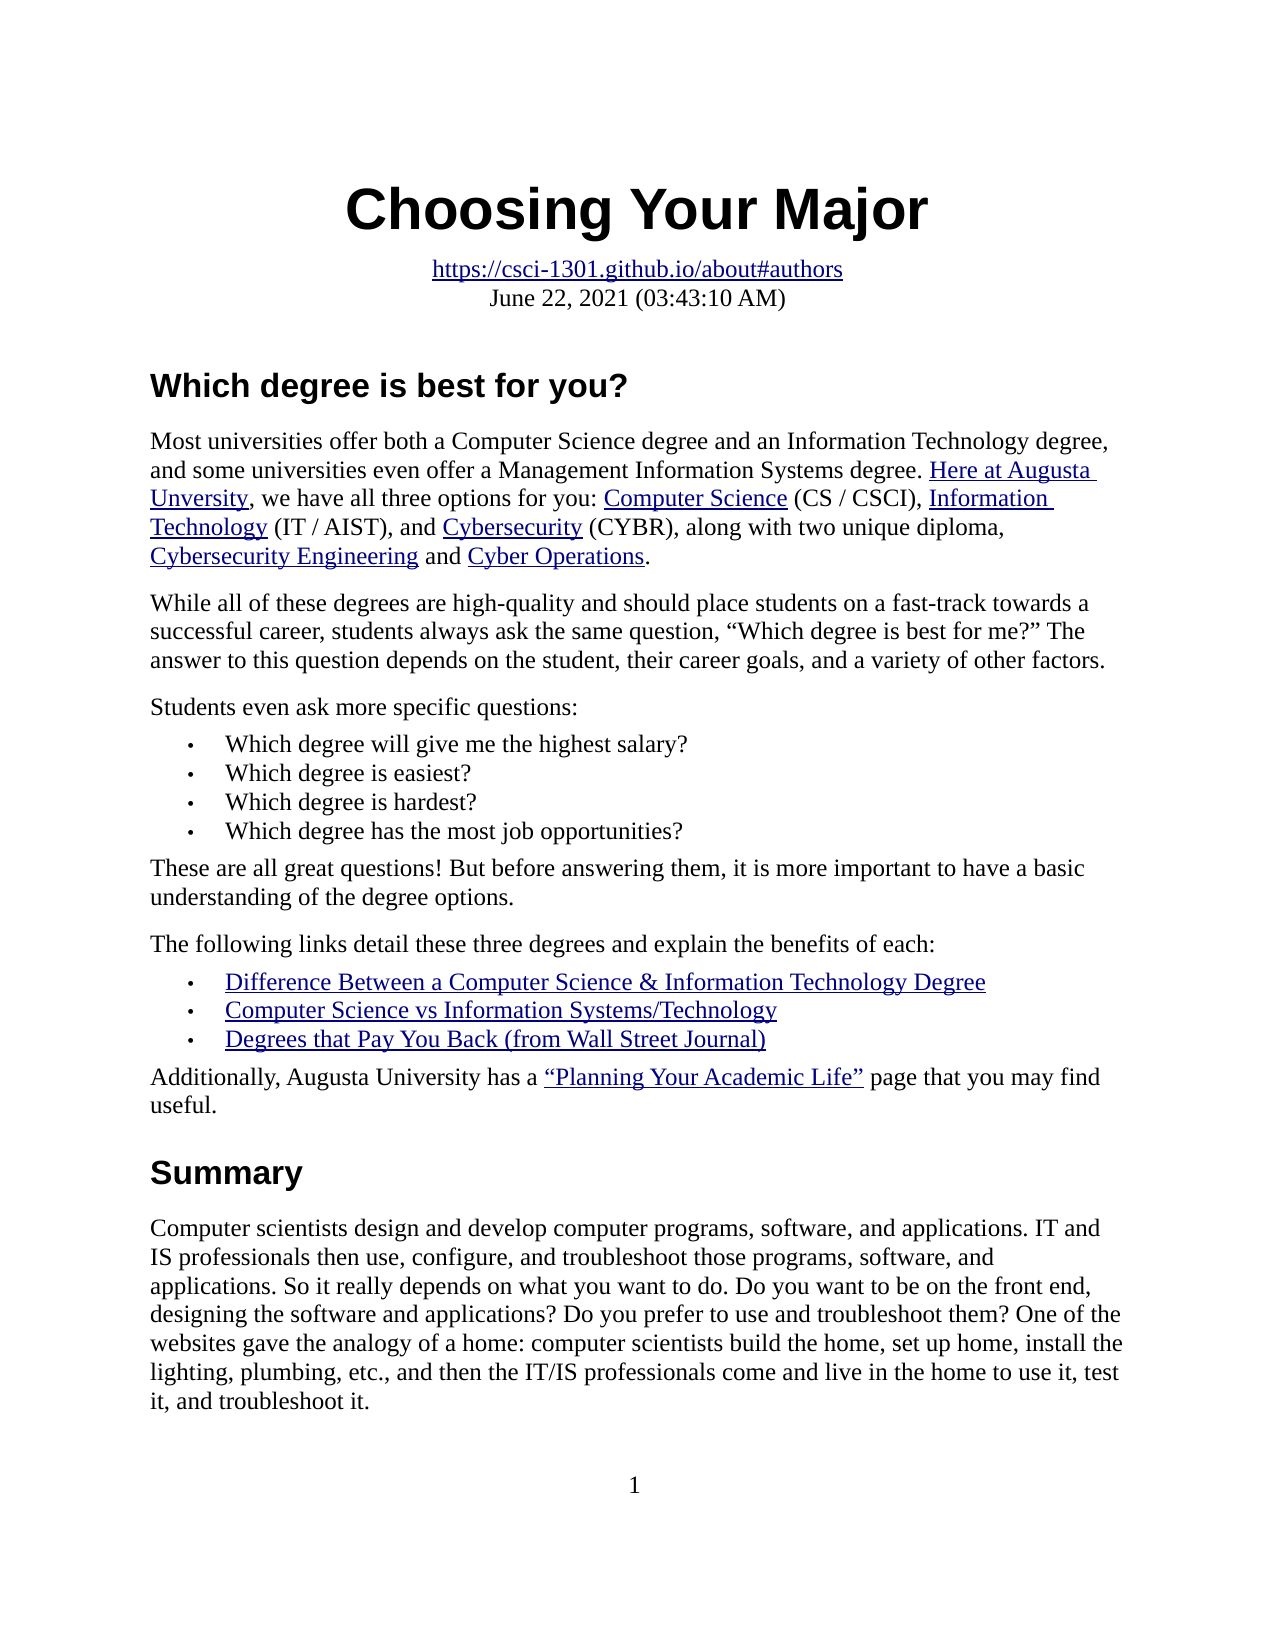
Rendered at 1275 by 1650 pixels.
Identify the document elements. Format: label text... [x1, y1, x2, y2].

list Degrees that Pay You Back (from Wall Street Journal) [187, 1024, 1125, 1053]
subtitle Summary [150, 1153, 1125, 1192]
title Choosing Your Major [150, 175, 1125, 242]
list Difference Between a Computer Science & Information Technology Degree [187, 967, 1125, 995]
list Which degree is hardest? [187, 787, 1125, 816]
list Computer Science vs Information Systems/Technology [187, 995, 1125, 1024]
text Additionally, Augusta University has a “Planning Your Academic Life” page that you may find useful. [150, 1062, 1125, 1119]
text https://csci-1301.github.io/about#authors [150, 254, 1125, 283]
text These are all great questions! But before answering them, it is more important to have a basic understanding of the degree options. [150, 853, 1125, 911]
list Which degree has the most job opportunities? [187, 816, 1125, 844]
subtitle Which degree is best for you? [150, 366, 1125, 404]
text Computer scientists design and develop computer programs, software, and applications. IT and IS professionals then use, configure, and troubleshoot those programs, software, and applications. So it really depends on what you want to do. Do you want to be on the front end, designing the software and applications? Do you prefer to use and troubleshoot them? One of the websites gave the analogy of a home: computer scientists build the home, set up home, install the lighting, plumbing, etc., and then the IT/IS professionals come and live in the home to use it, test it, and troubleshoot it. [150, 1213, 1125, 1414]
list Which degree will give me the highest salary? [187, 729, 1125, 758]
text Students even ask more specific questions: [150, 692, 1125, 721]
text June 22, 2021 (03:43:10 AM) [150, 283, 1125, 312]
text The following links detail these three degrees and explain the benefits of each: [150, 929, 1125, 958]
list Which degree is easiest? [187, 758, 1125, 787]
text Most universities offer both a Computer Science degree and an Information Technology degree, and some universities even offer a Management Information Systems degree. Here at Augusta Unversity, we have all three options for you: Computer Science (CS / CSCI), Information Technology (IT / AIST), and Cybersecurity (CYBR), along with two unique diploma, Cybersecurity Engineering and Cyber Operations. [150, 426, 1125, 570]
text While all of these degrees are high-quality and should place students on a fast-track towards a successful career, students always ask the same question, “Which degree is best for me?” The answer to this question depends on the student, their career goals, and a variety of other factors. [150, 588, 1125, 674]
